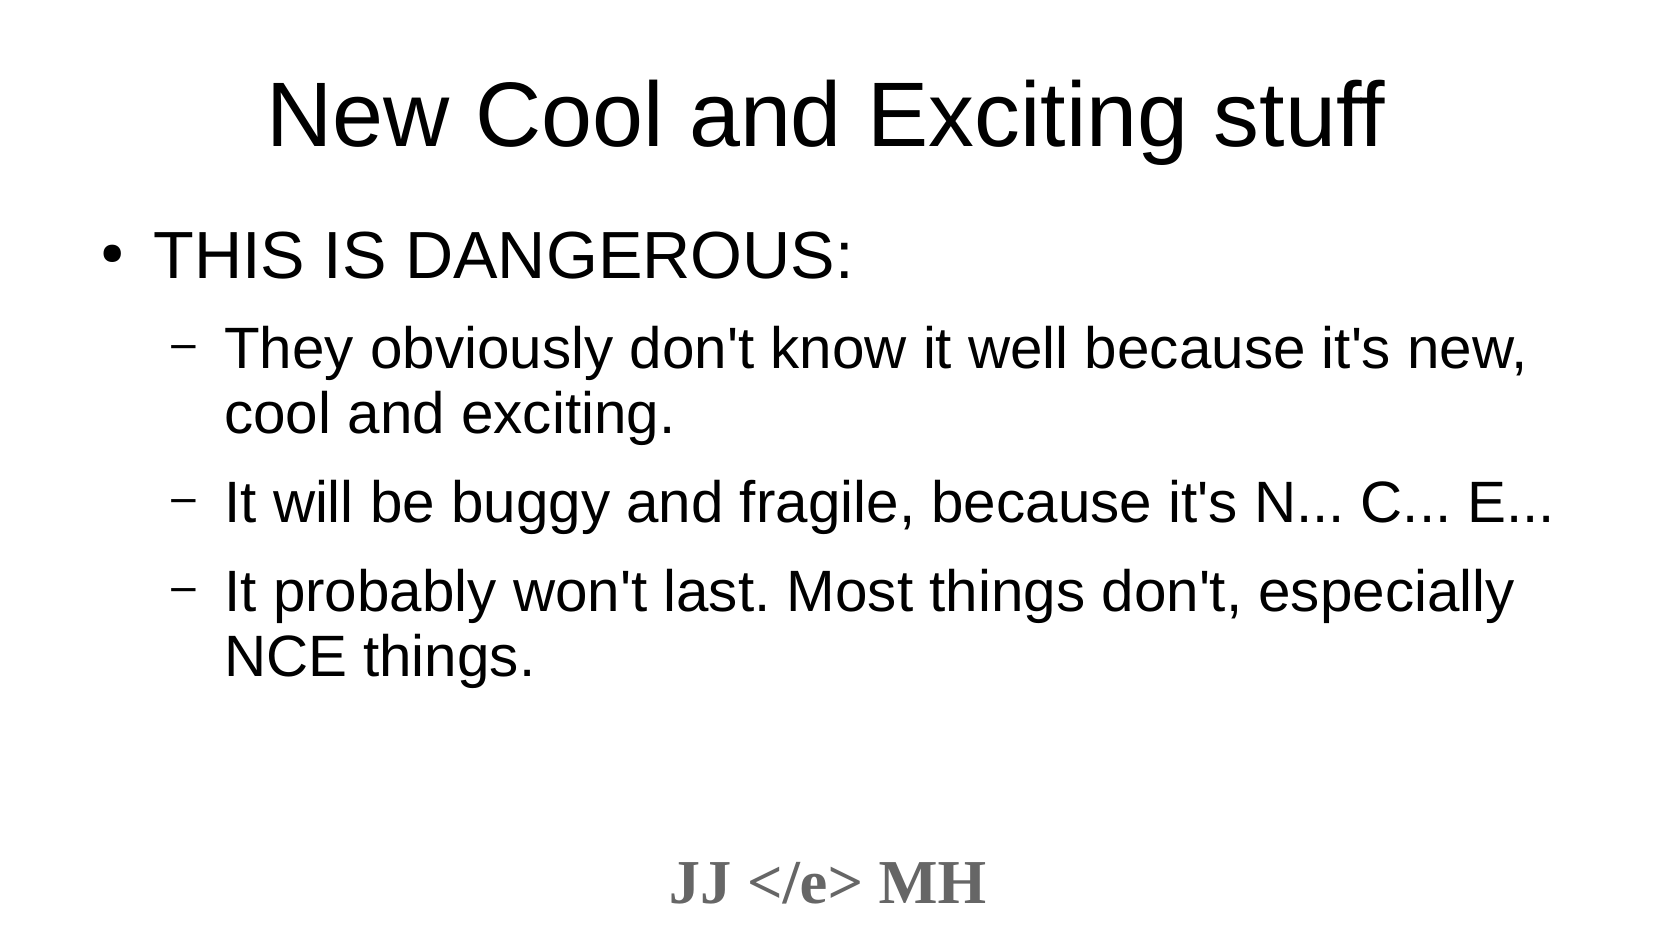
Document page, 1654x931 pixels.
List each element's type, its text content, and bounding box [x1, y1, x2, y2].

title New Cool and Exciting stuff [82, 37, 1571, 193]
list THIS IS DANGEROUS: They obviously don't know it well because it's new, cool and exciting. It will be buggy and fragile, because it's N... C... E... It probably won't last. Most things don't, especially NCE things. [82, 217, 1571, 758]
